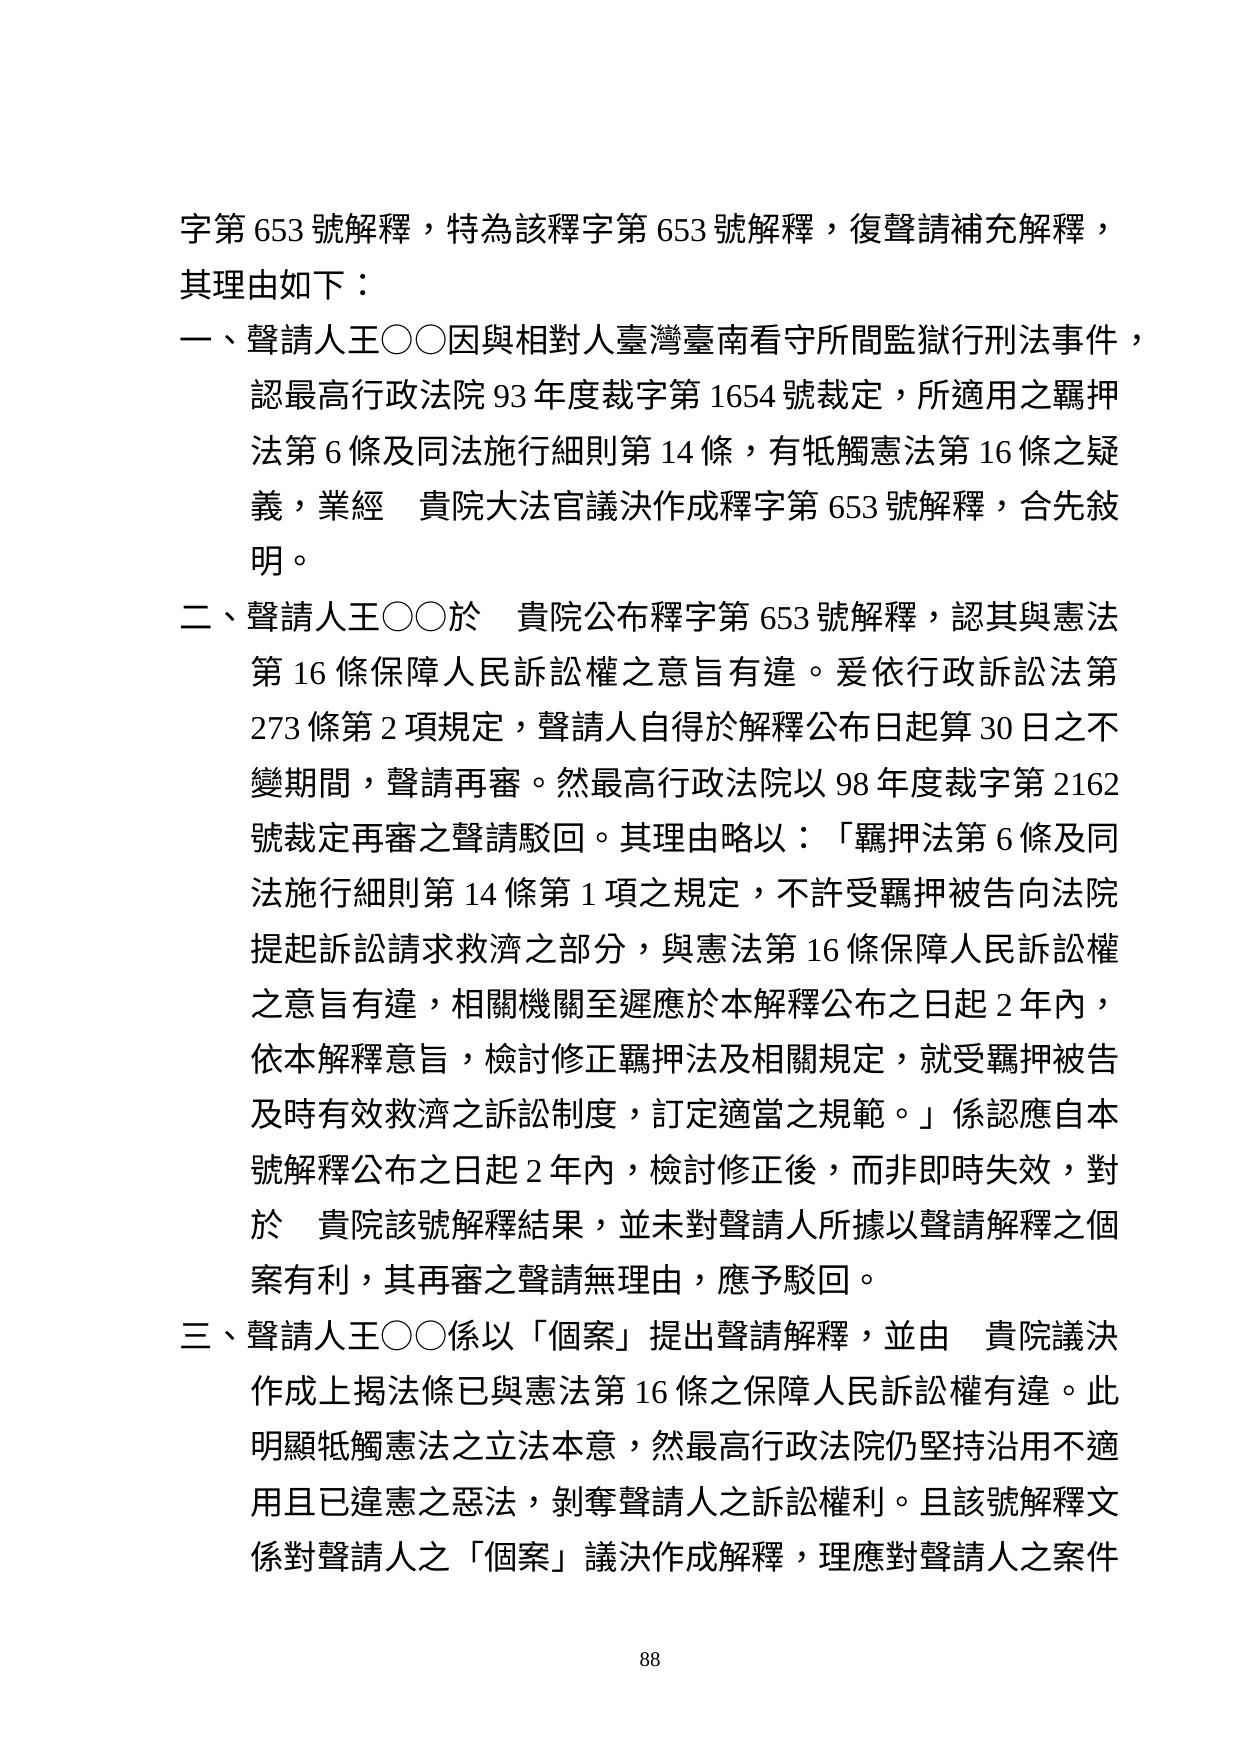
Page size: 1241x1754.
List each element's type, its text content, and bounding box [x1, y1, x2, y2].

text 字第653號解釋，特為該釋字第653號解釋，復聲請補充解釋，其理由如下： [179, 198, 1120, 308]
text 一、聲請人王○○因與相對人臺灣臺南看守所間監獄行刑法事件，認最高行政法院93年度裁字第1654號裁定，所適用之羈押法第6條及同法施行細則第14條，有牴觸憲法第16條之疑義，業經 貴院大法官議決作成釋字第653號解釋，合先敍明。 [179, 308, 1120, 585]
text 三、聲請人王○○係以「個案」提出聲請解釋，並由 貴院議決作成上揭法條已與憲法第16條之保障人民訴訟權有違。此明顯牴觸憲法之立法本意，然最高行政法院仍堅持沿用不適用且已違憲之惡法，剝奪聲請人之訴訟權利。且該號解釋文係對聲請人之「個案」議決作成解釋，理應對聲請人之案件 [179, 1304, 1120, 1581]
text 二、聲請人王○○於 貴院公布釋字第653號解釋，認其與憲法第16條保障人民訴訟權之意旨有違。爰依行政訴訟法第273條第2項規定，聲請人自得於解釋公布日起算30日之不變期間，聲請再審。然最高行政法院以98年度裁字第2162號裁定再審之聲請駁回。其理由略以：「羈押法第6條及同法施行細則第14條第1項之規定，不許受羈押被告向法院提起訴訟請求救濟之部分，與憲法第16條保障人民訴訟權之意旨有違，相關機關至遲應於本解釋公布之日起2年內，依本解釋意旨，檢討修正羈押法及相關規定，就受羈押被告及時有效救濟之訴訟制度，訂定適當之規範。」係認應自本號解釋公布之日起2年內，檢討修正後，而非即時失效，對於 貴院該號解釋結果，並未對聲請人所據以聲請解釋之個案有利，其再審之聲請無理由，應予駁回。 [179, 585, 1120, 1304]
